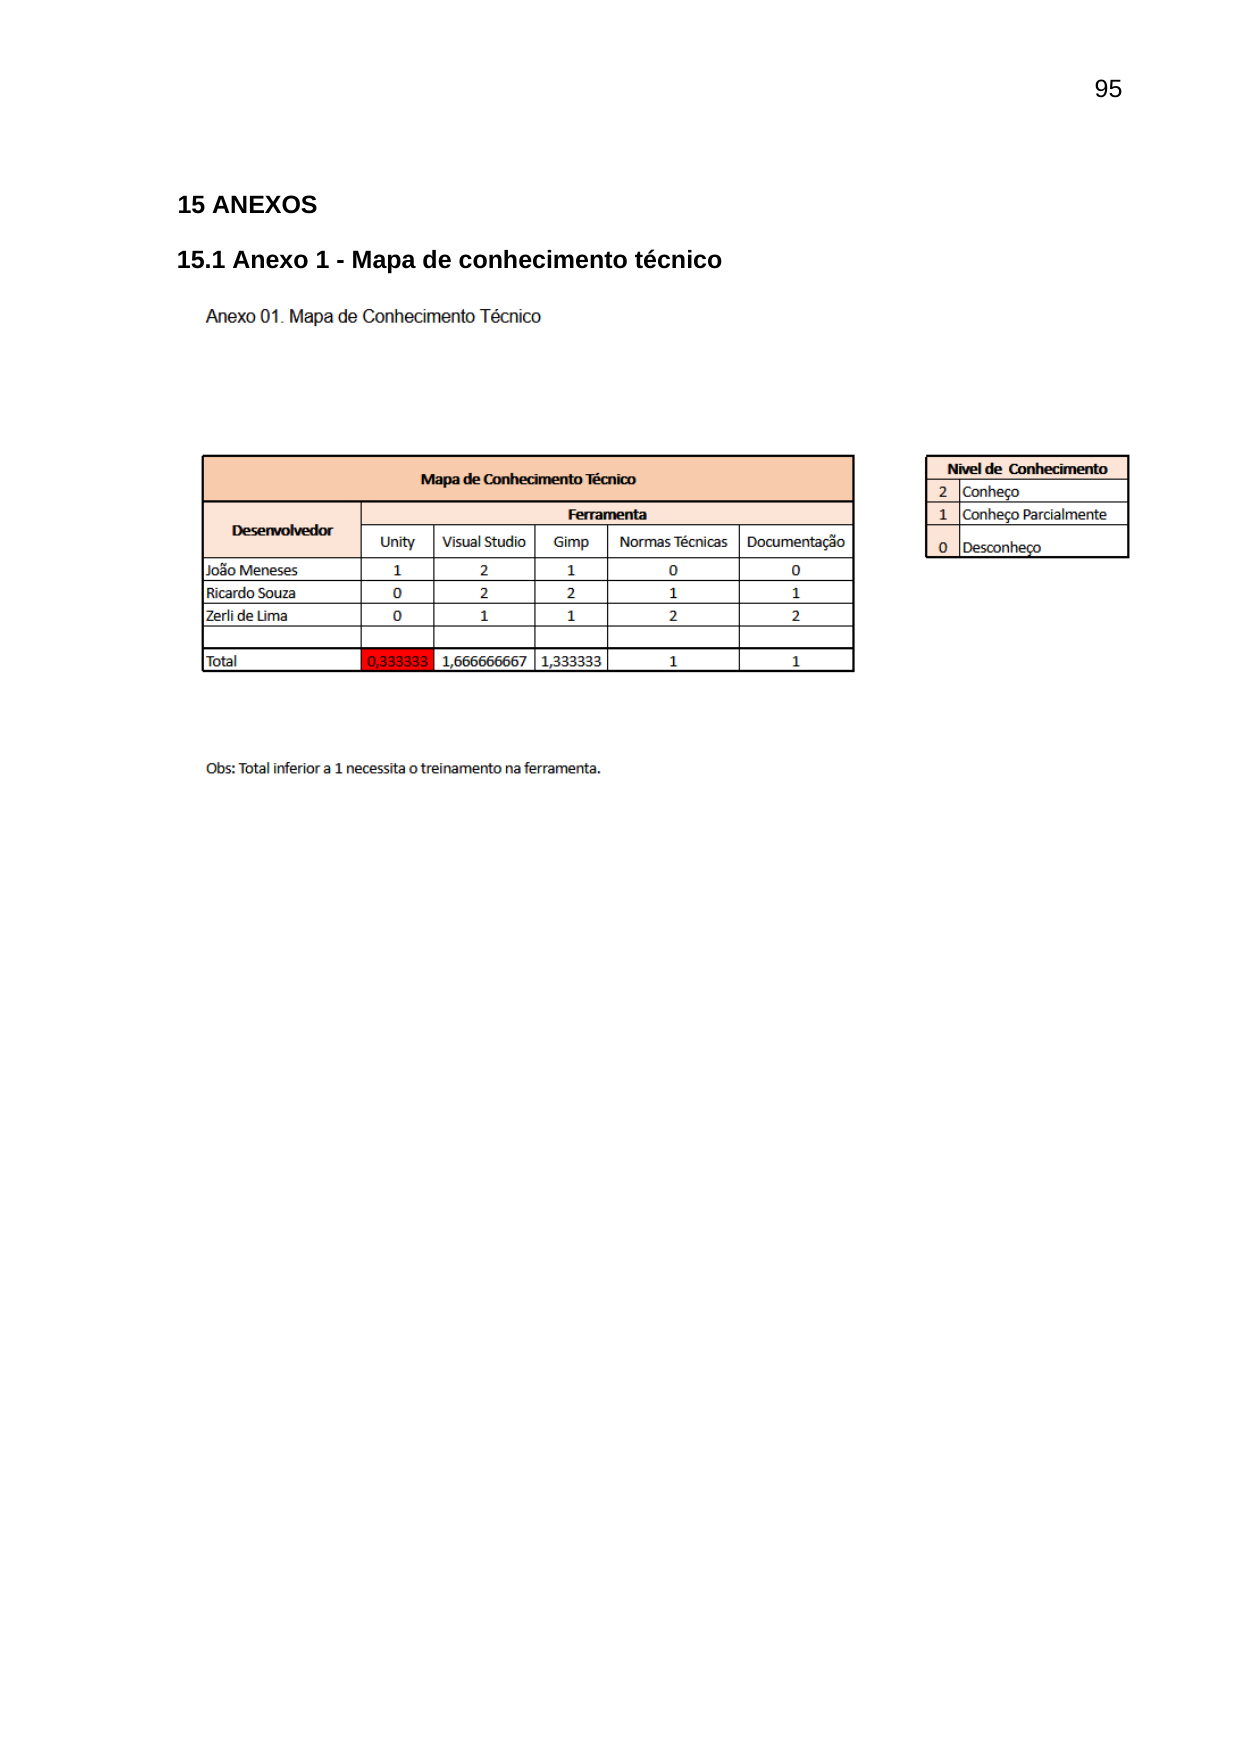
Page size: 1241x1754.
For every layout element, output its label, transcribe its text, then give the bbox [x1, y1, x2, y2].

subtitle 15 ANEXOS [177, 190, 1122, 218]
picture [196, 301, 1142, 786]
subtitle 15.1 Anexo 1 - Mapa de conhecimento técnico [177, 245, 1122, 274]
